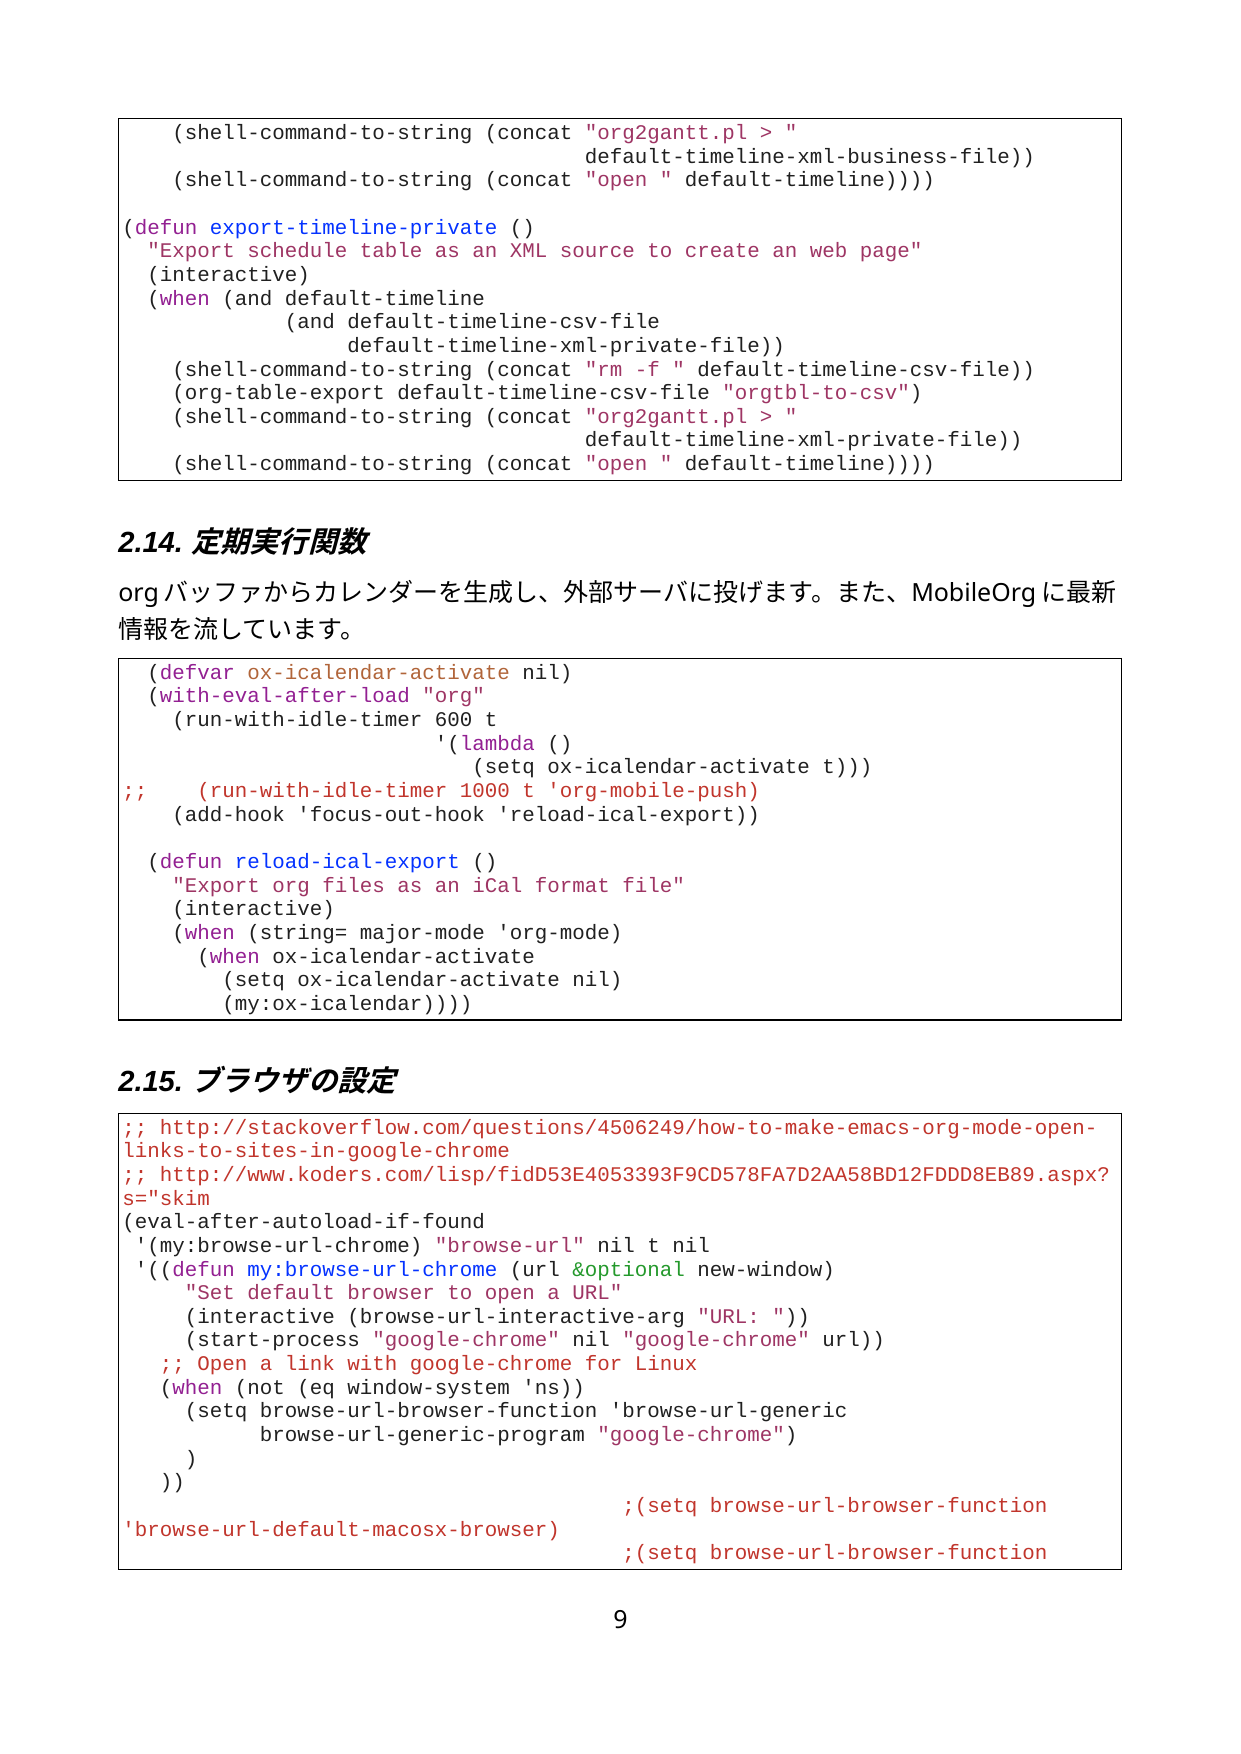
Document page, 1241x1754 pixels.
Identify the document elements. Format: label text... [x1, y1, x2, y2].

text (defun reload-ical-export () [119, 847, 1121, 871]
text (when (string= major-mode 'org-mode) [119, 918, 1121, 942]
text (setq ox-icalendar-activate t))) [119, 752, 1121, 776]
text (defun export-timeline-private () [119, 213, 1121, 236]
text (add-hook 'focus-out-hook 'reload-ical-export)) [119, 800, 1121, 823]
subtitle ブラウザの設定 [118, 1058, 1122, 1100]
text '(lambda () [119, 729, 1121, 752]
text (interactive) [119, 894, 1121, 918]
text '((defun my:browse-url-chrome (url &optional new-window) [119, 1254, 1121, 1278]
text (shell-command-to-string (concat "org2gantt.pl > " [119, 119, 1121, 142]
text (defvar ox-icalendar-activate nil) [119, 659, 1121, 682]
text (setq ox-icalendar-activate nil) [119, 965, 1121, 989]
text (interactive (browse-url-interactive-arg "URL: ")) [119, 1302, 1121, 1326]
text (shell-command-to-string (concat "open " default-timeline)))) [119, 449, 1121, 480]
text (shell-command-to-string (concat "org2gantt.pl > " [119, 402, 1121, 426]
text (setq browse-url-browser-function 'browse-url-generic [119, 1396, 1121, 1420]
text (org-table-export default-timeline-csv-file "orgtbl-to-csv") [119, 378, 1121, 402]
text default-timeline-xml-private-file)) [119, 426, 1121, 449]
text (and default-timeline-csv-file [119, 307, 1121, 331]
text "Export schedule table as an XML source to create an web page" [119, 236, 1121, 260]
text ;(setq browse-url-browser-function 'browse-url-default-macosx-browser) [119, 1491, 1121, 1538]
text ;(setq browse-url-browser-function [119, 1538, 1121, 1569]
text (eval-after-autoload-if-found [119, 1207, 1121, 1231]
text (shell-command-to-string (concat "rm -f " default-timeline-csv-file)) [119, 354, 1121, 378]
text default-timeline-xml-business-file)) [119, 142, 1121, 165]
text (when (not (eq window-system 'ns)) [119, 1373, 1121, 1396]
text ;; Open a link with google-chrome for Linux [119, 1349, 1121, 1373]
text (start-process "google-chrome" nil "google-chrome" url)) [119, 1326, 1121, 1349]
text '(my:browse-url-chrome) "browse-url" nil t nil [119, 1231, 1121, 1254]
text default-timeline-xml-private-file)) [119, 331, 1121, 354]
text ;; http://www.koders.com/lisp/fidD53E4053393F9CD578FA7D2AA58BD12FDDD8EB89.aspx?s="skim [119, 1160, 1121, 1207]
text (when (and default-timeline [119, 284, 1121, 307]
text (my:ox-icalendar)))) [119, 989, 1121, 1019]
text (interactive) [119, 260, 1121, 284]
text "Export org files as an iCal format file" [119, 871, 1121, 894]
text orgバッファからカレンダーを生成し、外部サーバに投げます。また、MobileOrgに最新情報を流しています。 [118, 573, 1122, 645]
text ) [119, 1444, 1121, 1467]
text ;; http://stackoverflow.com/questions/4506249/how-to-make-emacs-org-mode-open-links-to-sites-in-google-chrome [119, 1114, 1121, 1160]
text browse-url-generic-program "google-chrome") [119, 1420, 1121, 1444]
text "Set default browser to open a URL" [119, 1278, 1121, 1302]
text (run-with-idle-timer 600 t [119, 705, 1121, 729]
text (when ox-icalendar-activate [119, 942, 1121, 965]
text (with-eval-after-load "org" [119, 682, 1121, 705]
text )) [119, 1467, 1121, 1491]
text (shell-command-to-string (concat "open " default-timeline)))) [119, 165, 1121, 189]
text ;; (run-with-idle-timer 1000 t 'org-mobile-push) [119, 776, 1121, 800]
subtitle 定期実行関数 [118, 518, 1122, 560]
